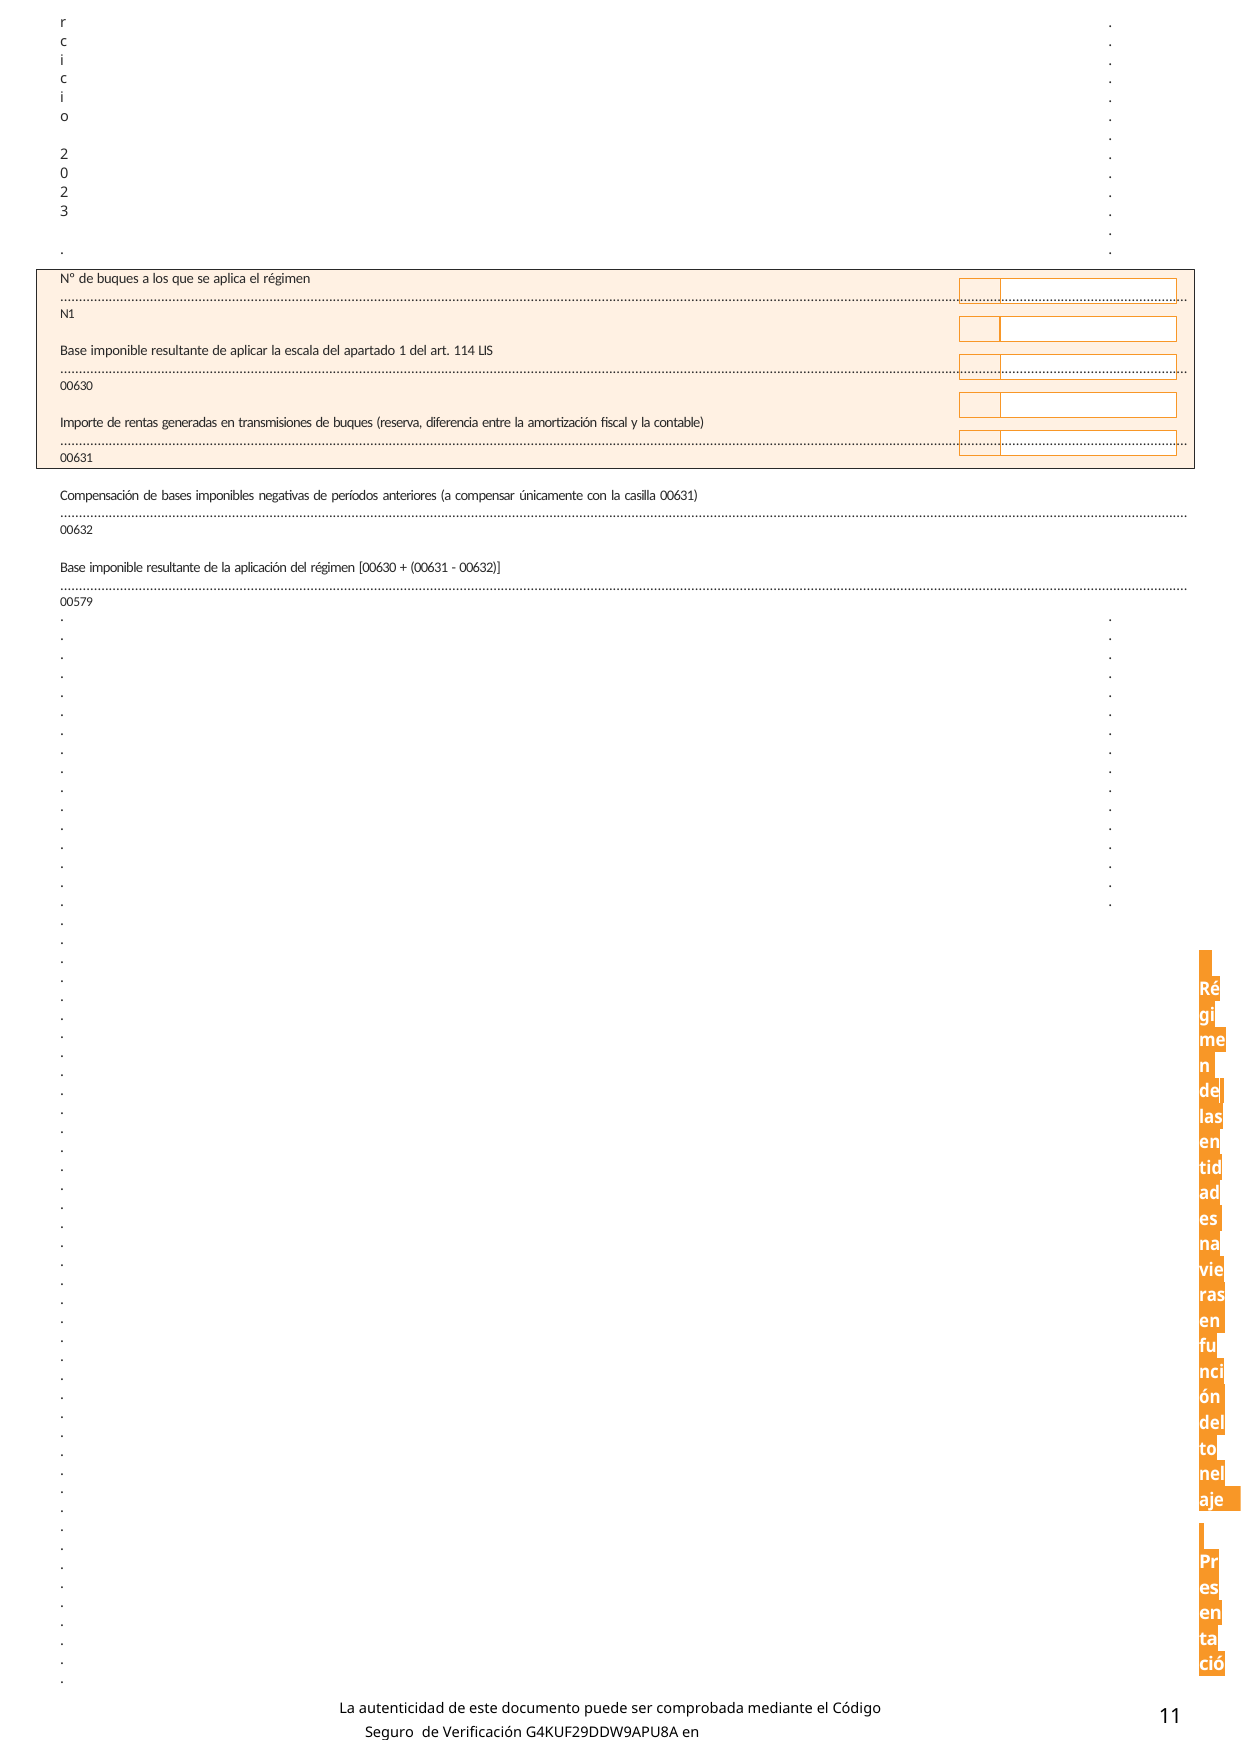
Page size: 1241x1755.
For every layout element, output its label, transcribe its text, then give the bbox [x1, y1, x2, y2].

text Presentació [1199, 1523, 1226, 1676]
text Régimen de las entidades navieras en función del tonelaje [1199, 950, 1226, 1511]
